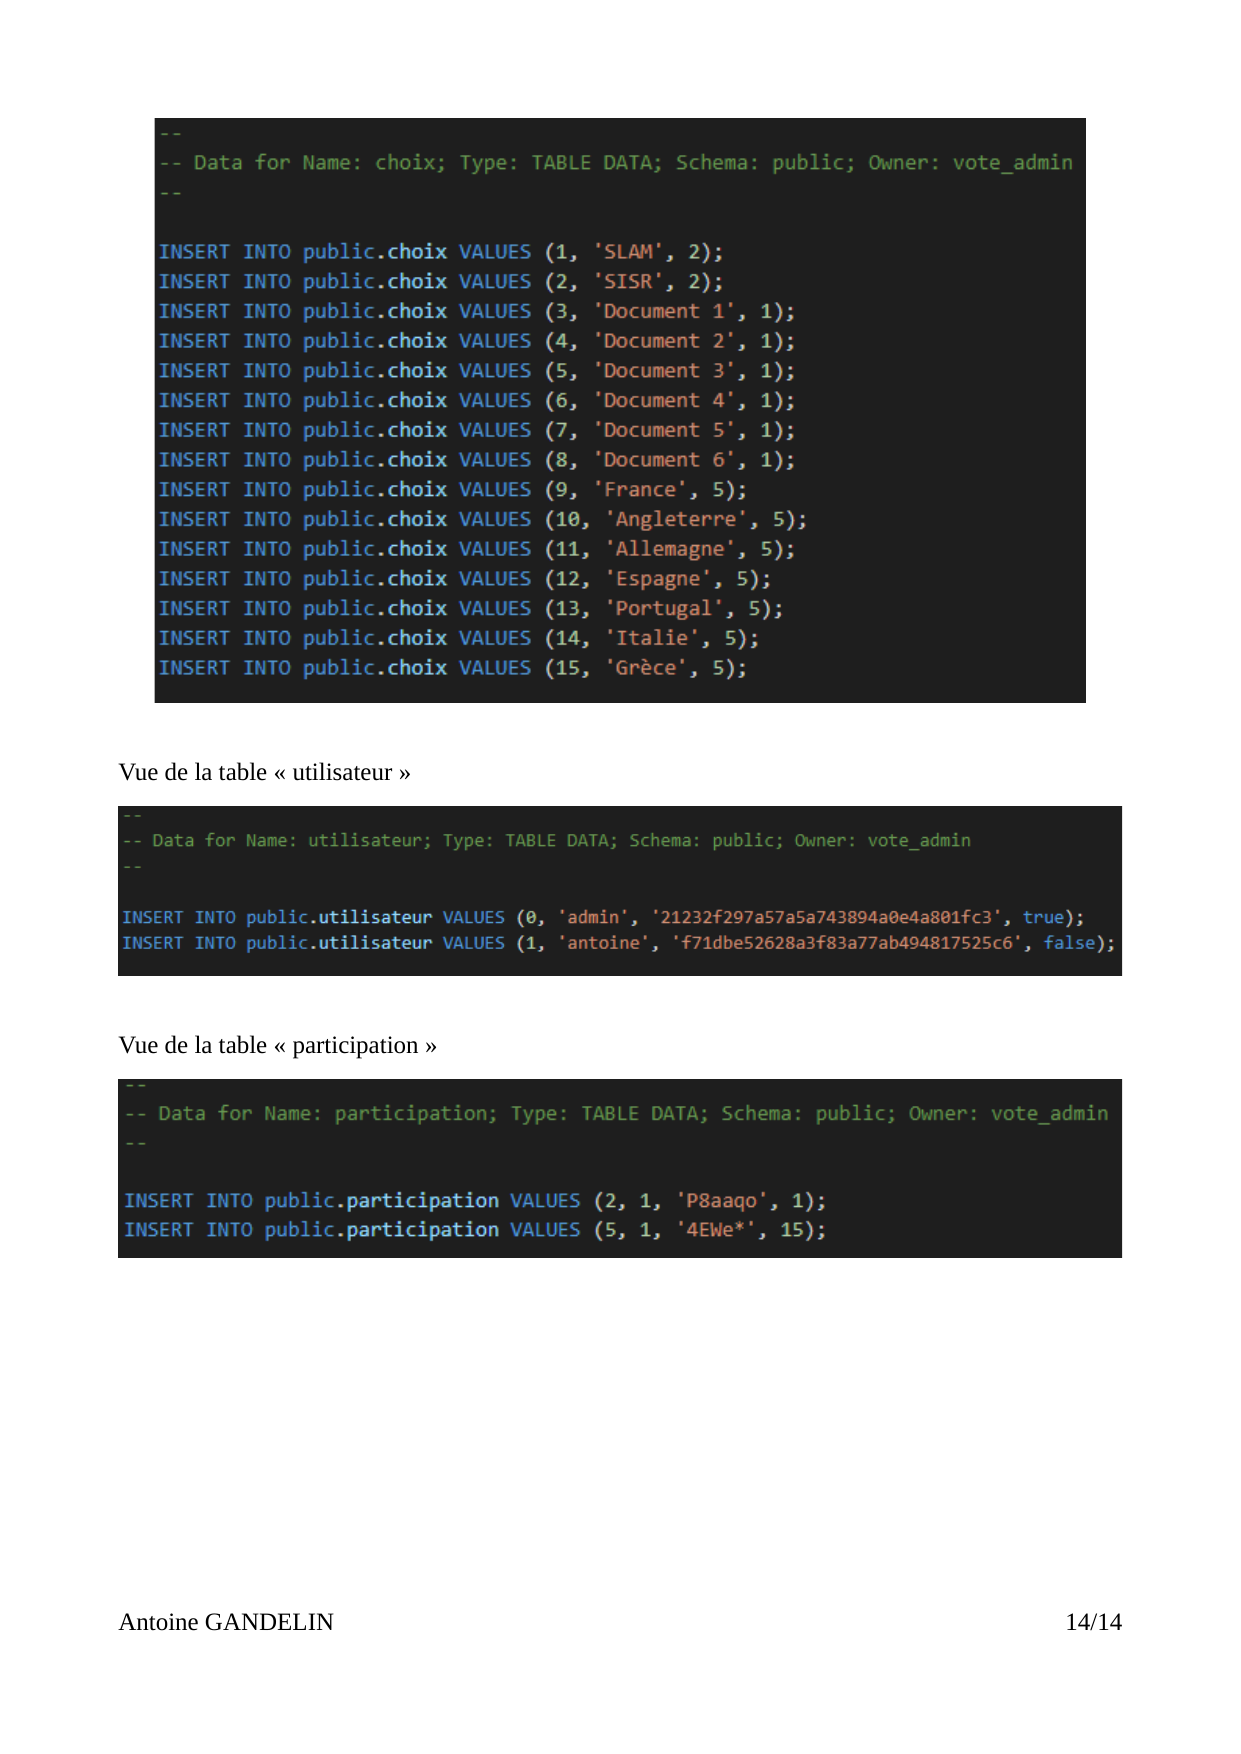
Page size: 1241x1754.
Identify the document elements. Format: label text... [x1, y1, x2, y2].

picture [154, 118, 1086, 703]
text Vue de la table « participation » [118, 1030, 1122, 1059]
picture [118, 1079, 1123, 1258]
text Vue de la table « utilisateur » [118, 757, 1122, 786]
picture [118, 806, 1123, 976]
